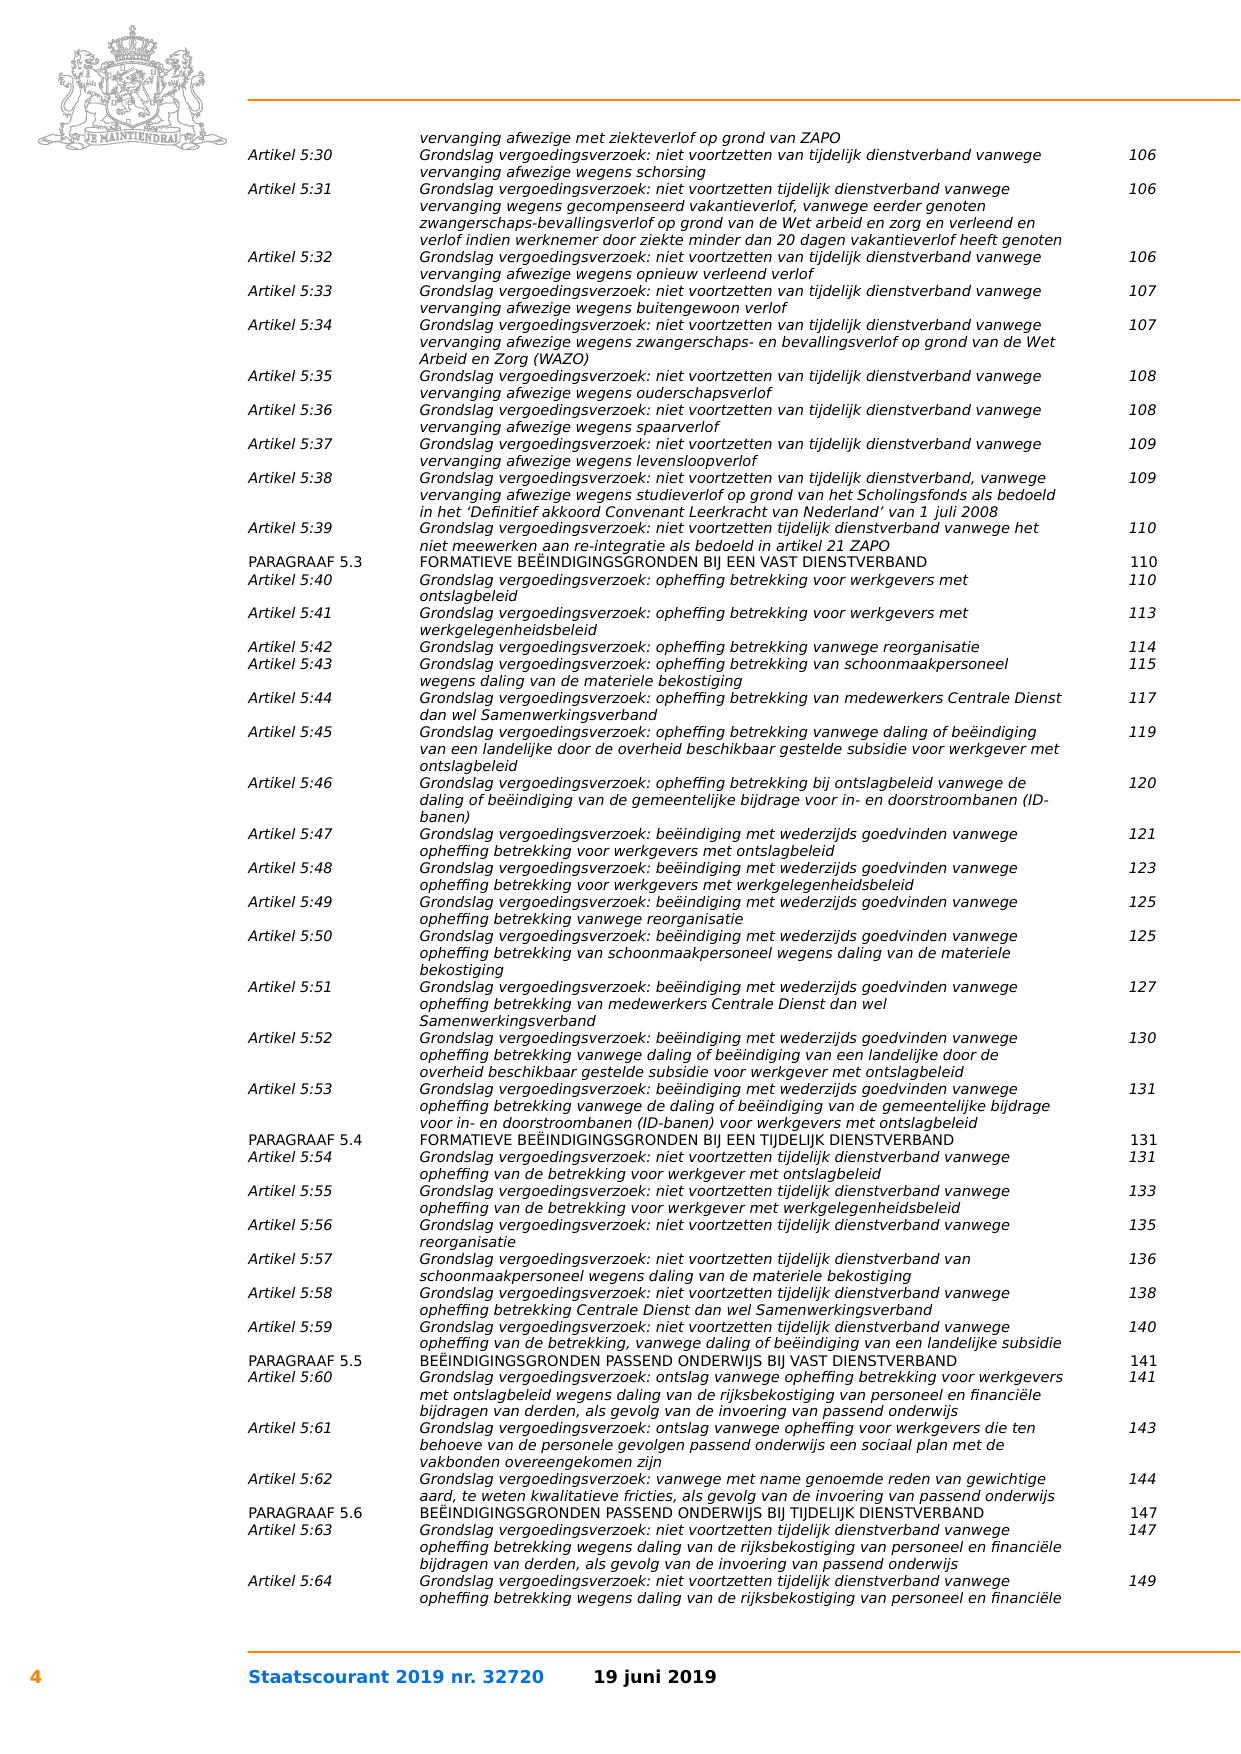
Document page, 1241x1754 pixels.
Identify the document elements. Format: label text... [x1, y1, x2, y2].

table_cell Artikel 5:58 [248, 1285, 413, 1318]
table_cell 143 [1074, 1420, 1163, 1471]
table_cell 123 [1074, 860, 1163, 894]
table_cell 138 [1074, 1285, 1163, 1318]
table_cell Grondslag vergoedingsverzoek: niet voortzetten van tijdelijk dienstverband vanwege vervanging afwezige wegens buitengewoon verlof [414, 283, 1074, 317]
picture [38, 25, 227, 150]
table_cell 136 [1074, 1251, 1163, 1284]
table_cell PARAGRAAF 5.4 [248, 1132, 413, 1149]
table_cell 140 [1074, 1319, 1163, 1352]
table_cell Grondslag vergoedingsverzoek: opheffing betrekking voor werkgevers met werkgelegenheidsbeleid [414, 605, 1074, 639]
table_cell Grondslag vergoedingsverzoek: niet voortzetten tijdelijk dienstverband vanwege het niet meewerken aan re-integratie als bedoeld in artikel 21 ZAPO [414, 520, 1074, 554]
table_cell 108 [1074, 368, 1163, 402]
table_cell Artikel 5:33 [248, 283, 413, 317]
table_cell Artikel 5:35 [248, 368, 413, 402]
table_cell PARAGRAAF 5.3 [248, 554, 413, 571]
table_cell PARAGRAAF 5.6 [248, 1505, 413, 1522]
table_cell 114 [1074, 639, 1163, 656]
table_cell 131 [1074, 1132, 1163, 1149]
table_cell Artikel 5:53 [248, 1081, 413, 1132]
table_cell FORMATIEVE BEËINDIGINGSGRONDEN BIJ EEN VAST DIENSTVERBAND [414, 554, 1074, 571]
table_cell PARAGRAAF 5.5 [248, 1353, 413, 1369]
table_cell Artikel 5:60 [248, 1369, 413, 1420]
table_cell 115 [1074, 656, 1163, 690]
table_cell Grondslag vergoedingsverzoek: opheffing betrekking bij ontslagbeleid vanwege de daling of beëindiging van de gemeentelijke bijdrage voor in- en doorstroombanen (ID-banen) [414, 775, 1074, 826]
table_cell 133 [1074, 1183, 1163, 1217]
table_cell Grondslag vergoedingsverzoek: vanwege met name genoemde reden van gewichtige aard, te weten kwalitatieve fricties, als gevolg van de invoering van passend onderwijs [414, 1471, 1074, 1505]
table_cell Artikel 5:37 [248, 436, 413, 469]
table_cell 107 [1074, 283, 1163, 317]
table_cell 149 [1074, 1573, 1163, 1607]
table_cell Grondslag vergoedingsverzoek: niet voortzetten van tijdelijk dienstverband vanwege vervanging afwezige wegens schorsing [414, 147, 1074, 181]
table_cell Grondslag vergoedingsverzoek: opheffing betrekking vanwege reorganisatie [414, 639, 1074, 656]
table_cell Grondslag vergoedingsverzoek: beëindiging met wederzijds goedvinden vanwege opheffing betrekking voor werkgevers met werkgelegenheidsbeleid [414, 860, 1074, 894]
table_cell Artikel 5:32 [248, 249, 413, 283]
table_cell BEËINDIGINGSGRONDEN PASSEND ONDERWIJS BIJ VAST DIENSTVERBAND [414, 1353, 1074, 1369]
table_cell Artikel 5:51 [248, 979, 413, 1030]
table_cell 110 [1074, 571, 1163, 605]
table_cell 113 [1074, 605, 1163, 639]
table_cell Grondslag vergoedingsverzoek: niet voortzetten van tijdelijk dienstverband vanwege vervanging afwezige wegens opnieuw verleend verlof [414, 249, 1074, 283]
table_cell Artikel 5:31 [248, 181, 413, 249]
table_cell 131 [1074, 1081, 1163, 1132]
table_cell 107 [1074, 317, 1163, 368]
table_cell 110 [1074, 520, 1163, 554]
table_cell Grondslag vergoedingsverzoek: beëindiging met wederzijds goedvinden vanwege opheffing betrekking vanwege reorganisatie [414, 894, 1074, 928]
table_cell 117 [1074, 690, 1163, 724]
table_cell 119 [1074, 724, 1163, 775]
table_cell Grondslag vergoedingsverzoek: ontslag vanwege opheffing voor werkgevers die ten behoeve van de personele gevolgen passend onderwijs een sociaal plan met de vakbonden overeengekomen zijn [414, 1420, 1074, 1471]
table_cell 131 [1074, 1149, 1163, 1183]
table_cell Artikel 5:56 [248, 1217, 413, 1251]
table_cell Artikel 5:59 [248, 1319, 413, 1352]
table_cell 106 [1074, 249, 1163, 283]
table_cell Grondslag vergoedingsverzoek: niet voortzetten tijdelijk dienstverband vanwege opheffing betrekking wegens daling van de rijksbekostiging van personeel en financiële [414, 1573, 1074, 1607]
table_cell 144 [1074, 1471, 1163, 1505]
table_cell Grondslag vergoedingsverzoek: ontslag vanwege opheffing betrekking voor werkgevers met ontslagbeleid wegens daling van de rijksbekostiging van personeel en financiële bijdragen van derden, als gevolg van de invoering van passend onderwijs [414, 1369, 1074, 1420]
table_cell 141 [1074, 1353, 1163, 1369]
table_cell Grondslag vergoedingsverzoek: beëindiging met wederzijds goedvinden vanwege opheffing betrekking van medewerkers Centrale Dienst dan wel Samenwerkingsverband [414, 979, 1074, 1030]
table_cell 125 [1074, 928, 1163, 979]
table_cell Grondslag vergoedingsverzoek: niet voortzetten tijdelijk dienstverband vanwege opheffing betrekking wegens daling van de rijksbekostiging van personeel en financiële bijdragen van derden, als gevolg van de invoering van passend onderwijs [414, 1522, 1074, 1573]
table_cell Grondslag vergoedingsverzoek: niet voortzetten tijdelijk dienstverband van schoonmaakpersoneel wegens daling van de materiele bekostiging [414, 1251, 1074, 1284]
table_cell Artikel 5:54 [248, 1149, 413, 1183]
table_cell Artikel 5:52 [248, 1030, 413, 1081]
table_cell Grondslag vergoedingsverzoek: niet voortzetten tijdelijk dienstverband vanwege vervanging wegens gecompenseerd vakantieverlof, vanwege eerder genoten zwangerschaps-bevallingsverlof op grond van de Wet arbeid en zorg en verleend en verlof indien werknemer door ziekte minder dan 20 dagen vakantieverlof heeft genoten [414, 181, 1074, 249]
table_cell BEËINDIGINGSGRONDEN PASSEND ONDERWIJS BIJ TIJDELIJK DIENSTVERBAND [414, 1505, 1074, 1522]
table_cell Grondslag vergoedingsverzoek: niet voortzetten van tijdelijk dienstverband vanwege vervanging afwezige wegens zwangerschaps- en bevallingsverlof op grond van de Wet Arbeid en Zorg (WAZO) [414, 317, 1074, 368]
table_cell 106 [1074, 181, 1163, 249]
table_cell Artikel 5:48 [248, 860, 413, 894]
table_cell Grondslag vergoedingsverzoek: niet voortzetten tijdelijk dienstverband vanwege opheffing van de betrekking voor werkgever met werkgelegenheidsbeleid [414, 1183, 1074, 1217]
table_cell Grondslag vergoedingsverzoek: niet voortzetten van tijdelijk dienstverband vanwege vervanging afwezige wegens ouderschapsverlof [414, 368, 1074, 402]
table_cell Grondslag vergoedingsverzoek: niet voortzetten tijdelijk dienstverband vanwege opheffing van de betrekking voor werkgever met ontslagbeleid [414, 1149, 1074, 1183]
table_cell Artikel 5:64 [248, 1573, 413, 1607]
table_cell Grondslag vergoedingsverzoek: opheffing betrekking van schoonmaakpersoneel wegens daling van de materiele bekostiging [414, 656, 1074, 690]
table_cell Grondslag vergoedingsverzoek: niet voortzetten van tijdelijk dienstverband vanwege vervanging afwezige wegens levensloopverlof [414, 436, 1074, 469]
table_cell Artikel 5:40 [248, 571, 413, 605]
table_cell Grondslag vergoedingsverzoek: beëindiging met wederzijds goedvinden vanwege opheffing betrekking voor werkgevers met ontslagbeleid [414, 826, 1074, 860]
table_cell Grondslag vergoedingsverzoek: opheffing betrekking vanwege daling of beëindiging van een landelijke door de overheid beschikbaar gestelde subsidie voor werkgever met ontslagbeleid [414, 724, 1074, 775]
table_cell Artikel 5:34 [248, 317, 413, 368]
table_cell Artikel 5:57 [248, 1251, 413, 1284]
table_cell 127 [1074, 979, 1163, 1030]
table_cell Grondslag vergoedingsverzoek: niet voortzetten tijdelijk dienstverband vanwege opheffing van de betrekking, vanwege daling of beëindiging van een landelijke subsidie [414, 1319, 1074, 1352]
table_cell Grondslag vergoedingsverzoek: niet voortzetten van tijdelijk dienstverband vanwege vervanging afwezige wegens spaarverlof [414, 402, 1074, 436]
table_cell Grondslag vergoedingsverzoek: beëindiging met wederzijds goedvinden vanwege opheffing betrekking van schoonmaakpersoneel wegens daling van de materiele bekostiging [414, 928, 1074, 979]
table_cell Artikel 5:46 [248, 775, 413, 826]
table_cell 125 [1074, 894, 1163, 928]
table_cell Artikel 5:44 [248, 690, 413, 724]
table_cell Artikel 5:30 [248, 147, 413, 181]
table_cell Grondslag vergoedingsverzoek: opheffing betrekking van medewerkers Centrale Dienst dan wel Samenwerkingsverband [414, 690, 1074, 724]
table_cell 108 [1074, 402, 1163, 436]
table_cell Artikel 5:61 [248, 1420, 413, 1471]
table_cell Grondslag vergoedingsverzoek: opheffing betrekking voor werkgevers met ontslagbeleid [414, 571, 1074, 605]
table_cell 120 [1074, 775, 1163, 826]
table_cell 110 [1074, 554, 1163, 571]
table_cell Artikel 5:49 [248, 894, 413, 928]
table_cell 106 [1074, 147, 1163, 181]
table_cell FORMATIEVE BEËINDIGINGSGRONDEN BIJ EEN TIJDELIJK DIENSTVERBAND [414, 1132, 1074, 1149]
table_cell 141 [1074, 1369, 1163, 1420]
table_cell Artikel 5:62 [248, 1471, 413, 1505]
table_cell Artikel 5:50 [248, 928, 413, 979]
table_cell [1074, 130, 1163, 147]
table_cell 121 [1074, 826, 1163, 860]
table_cell 147 [1074, 1522, 1163, 1573]
table_cell [248, 130, 413, 147]
table_cell 135 [1074, 1217, 1163, 1251]
table_cell Grondslag vergoedingsverzoek: beëindiging met wederzijds goedvinden vanwege opheffing betrekking vanwege daling of beëindiging van een landelijke door de overheid beschikbaar gestelde subsidie voor werkgever met ontslagbeleid [414, 1030, 1074, 1081]
table_cell vervanging afwezige met ziekteverlof op grond van ZAPO [414, 130, 1074, 147]
table_cell Grondslag vergoedingsverzoek: niet voortzetten van tijdelijk dienstverband, vanwege vervanging afwezige wegens studieverlof op grond van het Scholingsfonds als bedoeld in het ‘Definitief akkoord Convenant Leerkracht van Nederland’ van 1 juli 2008 [414, 470, 1074, 520]
table_cell Artikel 5:41 [248, 605, 413, 639]
table_cell Artikel 5:38 [248, 470, 413, 520]
table_cell Grondslag vergoedingsverzoek: beëindiging met wederzijds goedvinden vanwege opheffing betrekking vanwege de daling of beëindiging van de gemeentelijke bijdrage voor in- en doorstroombanen (ID-banen) voor werkgevers met ontslagbeleid [414, 1081, 1074, 1132]
table_cell 147 [1074, 1505, 1163, 1522]
table_cell Artikel 5:47 [248, 826, 413, 860]
table_cell Artikel 5:36 [248, 402, 413, 436]
table_cell 130 [1074, 1030, 1163, 1081]
table_cell 109 [1074, 470, 1163, 520]
table_cell Grondslag vergoedingsverzoek: niet voortzetten tijdelijk dienstverband vanwege reorganisatie [414, 1217, 1074, 1251]
table_cell Artikel 5:43 [248, 656, 413, 690]
table_cell Grondslag vergoedingsverzoek: niet voortzetten tijdelijk dienstverband vanwege opheffing betrekking Centrale Dienst dan wel Samenwerkingsverband [414, 1285, 1074, 1318]
table_cell Artikel 5:63 [248, 1522, 413, 1573]
table_cell Artikel 5:42 [248, 639, 413, 656]
table_cell 109 [1074, 436, 1163, 469]
table_cell Artikel 5:55 [248, 1183, 413, 1217]
table_cell Artikel 5:45 [248, 724, 413, 775]
table_cell Artikel 5:39 [248, 520, 413, 554]
